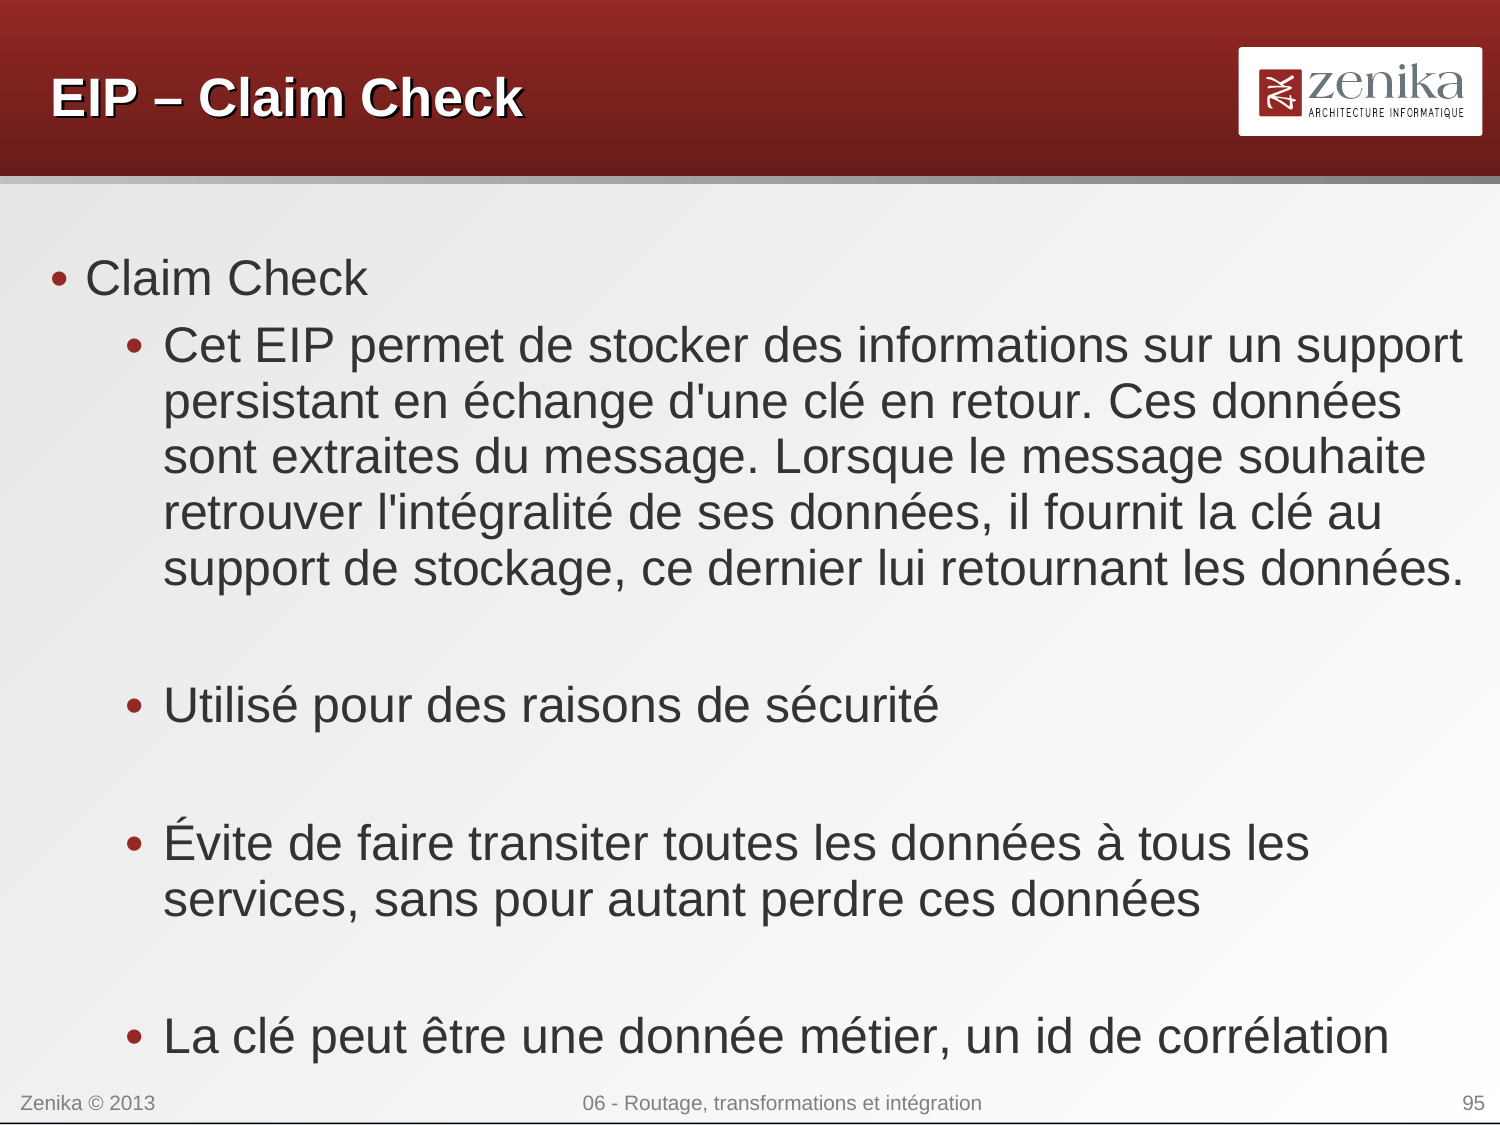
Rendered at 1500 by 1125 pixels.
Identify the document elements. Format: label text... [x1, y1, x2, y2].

picture [1257, 58, 1464, 125]
title EIP – Claim Check [50, 22, 1206, 172]
list Claim Check Cet EIP permet de stocker des informations sur un support persistant en échange d'une clé en retour. Ces données sont extraites du message. Lorsque le message souhaite retrouver l'intégralité de ses données, il fournit la clé au support de stockage, ce dernier lui retournant les données. Utilisé pour des raisons de sécurité Évite de faire transiter toutes les données à tous les services, sans pour autant perdre ces données La clé peut être une donnée métier, un id de corrélation [50, 250, 1477, 1065]
